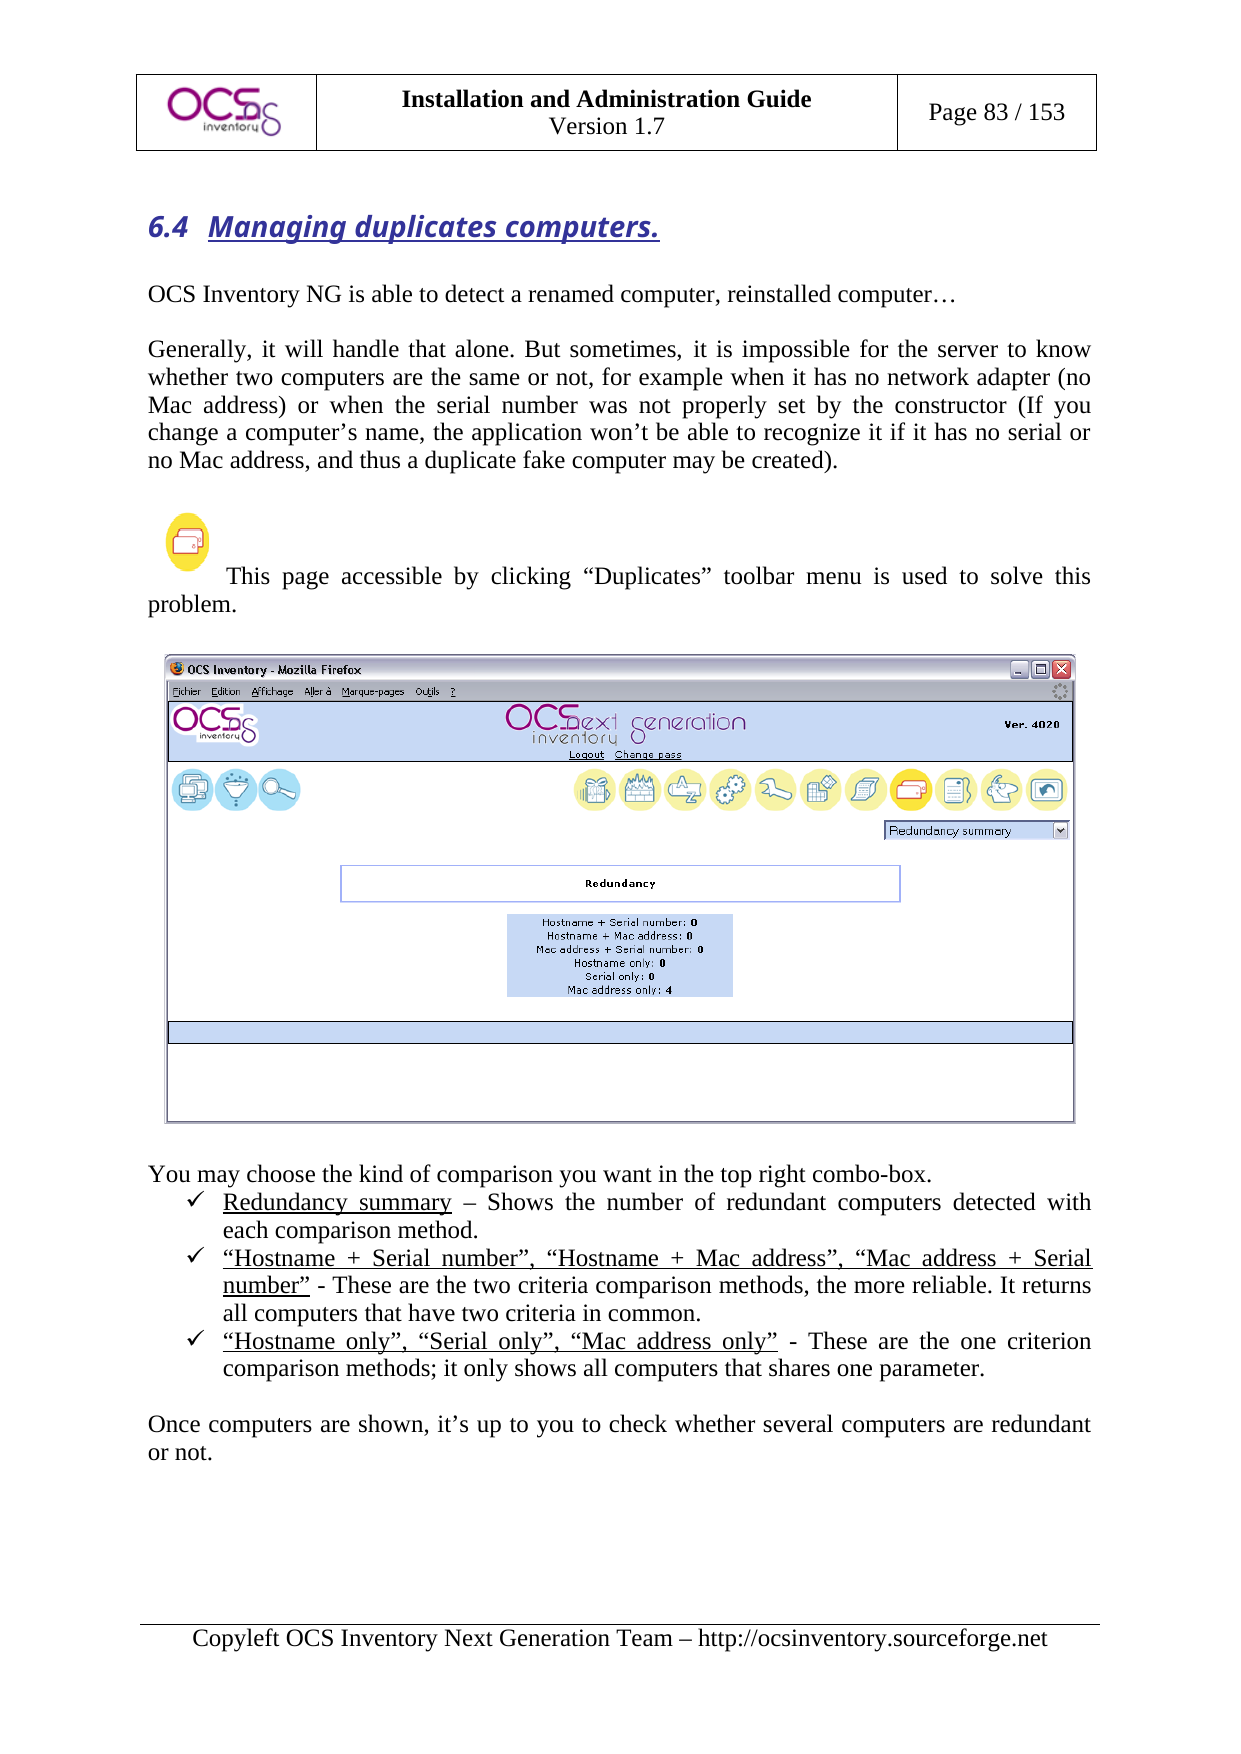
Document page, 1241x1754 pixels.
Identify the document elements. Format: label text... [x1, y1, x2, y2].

text OCS Inventory NG is able to detect a renamed computer, reinstalled computer… [148, 280, 1092, 308]
picture [163, 83, 286, 141]
list Redundancy summary – Shows the number of redundant computers detected with each comparison method. [185, 1188, 1092, 1244]
list “Hostname only”, “Serial only”, “Mac address only” - These are the one criterion comparison methods; it only shows all computers that shares one parameter. [185, 1327, 1092, 1382]
list “Hostname + Serial number”, “Hostname + Mac address”, “Mac address + Serial number” - These are the two criteria comparison methods, the more reliable. It returns all computers that have two criteria in common. [185, 1244, 1092, 1327]
text Generally, it will handle that alone. But sometimes, it is impossible for the server to know whether two computers are the same or not, for example when it has no network adapter (no Mac address) or when the serial number was not properly set by the constructor (If you change a computer’s name, the application won’t be able to recognize it if it has no serial or no Mac address, and thus a duplicate fake computer may be created). [148, 335, 1092, 474]
picture [164, 654, 1076, 1124]
text This page accessible by clicking “Duplicates” toolbar menu is used to solve this problem. [148, 502, 1092, 618]
text You may choose the kind of comparison you want in the top right combo-box. [148, 1161, 1092, 1188]
text Once computers are shown, it’s up to you to check whether several computers are redundant or not. [148, 1410, 1092, 1465]
picture [164, 510, 210, 576]
subtitle Managing duplicates computers. [148, 206, 1092, 246]
